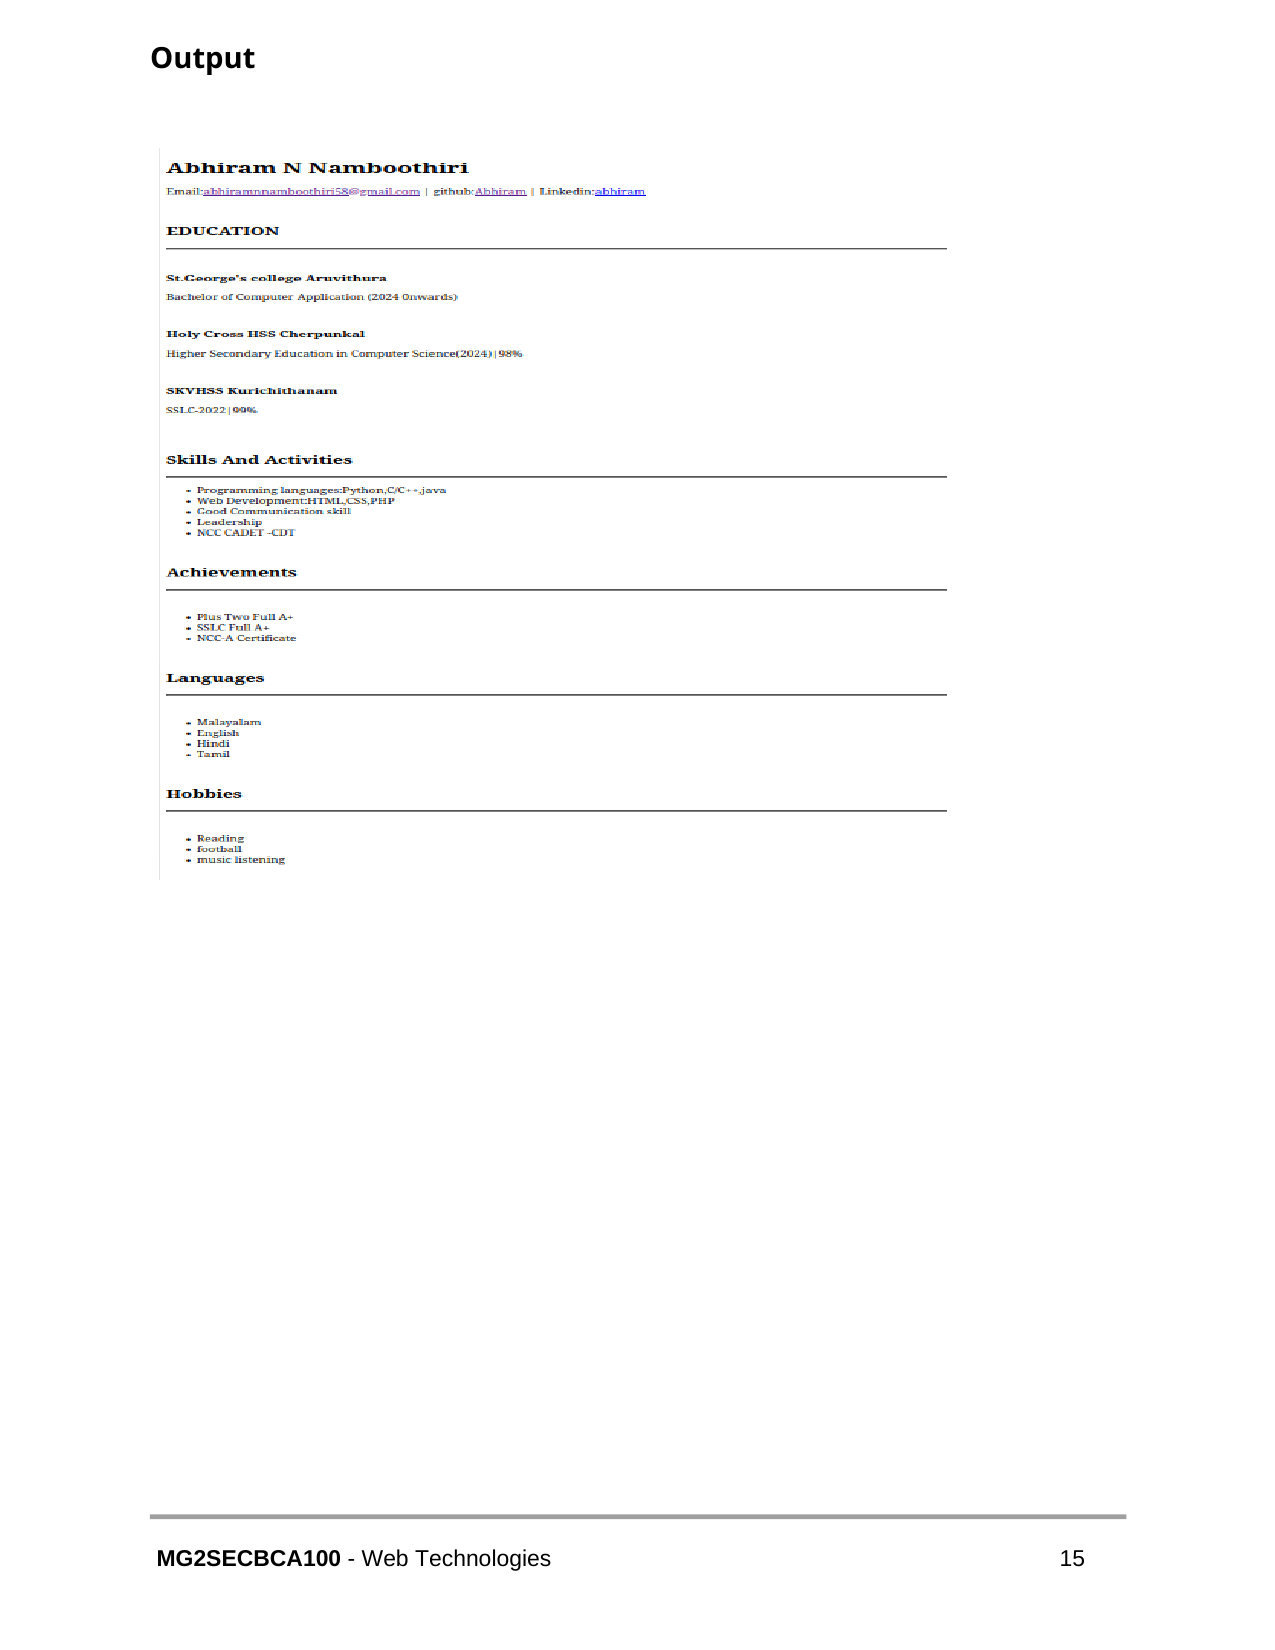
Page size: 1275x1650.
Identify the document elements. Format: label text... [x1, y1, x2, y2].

text Output [150, 37, 1125, 77]
